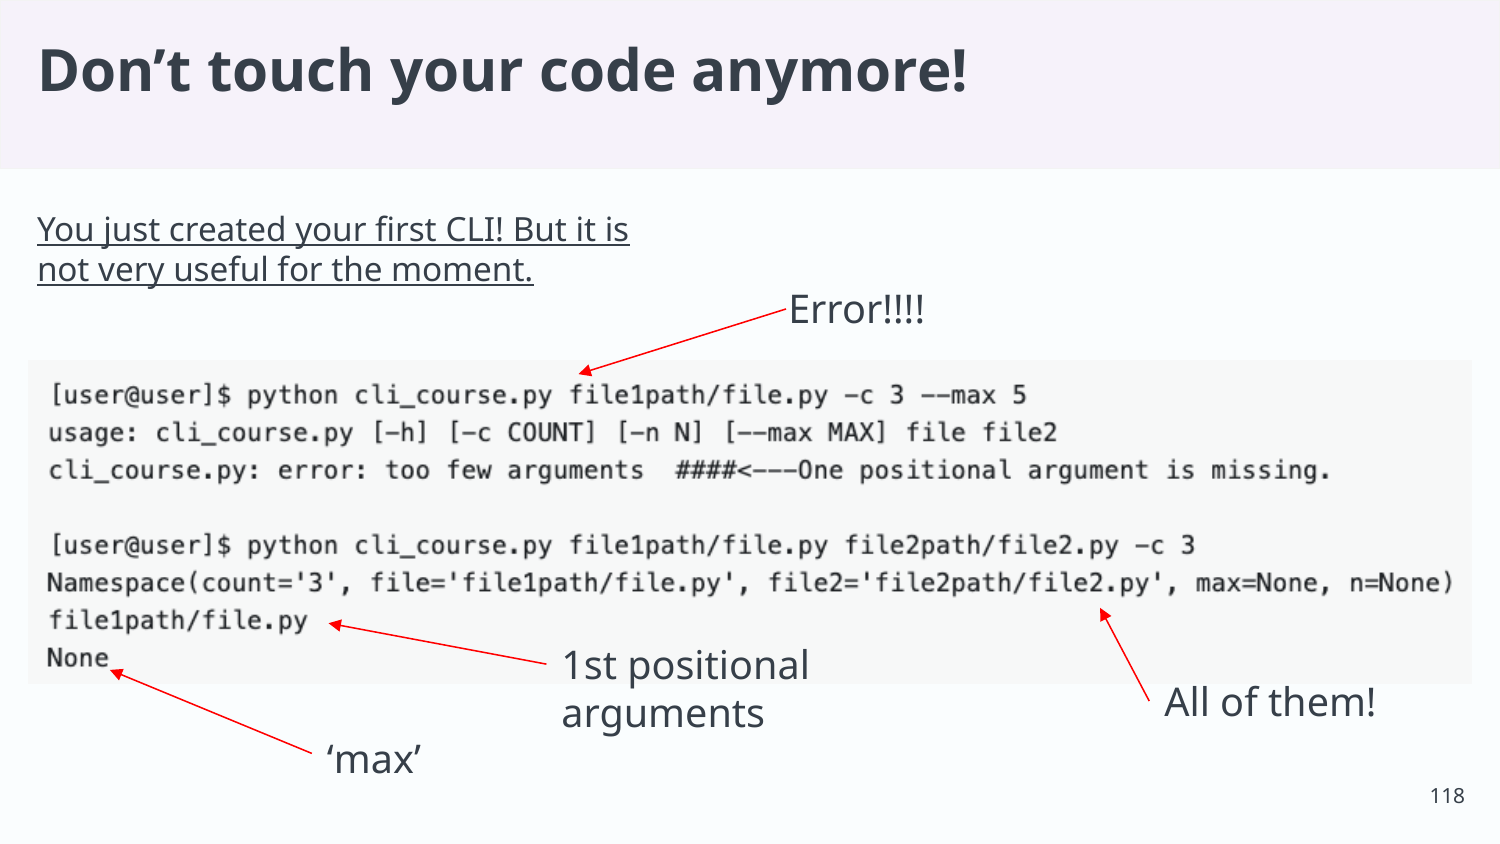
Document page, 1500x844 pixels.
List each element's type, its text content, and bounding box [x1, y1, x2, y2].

title Don’t touch your code anymore! [22, 18, 1163, 132]
slide_number [1389, 764, 1480, 830]
picture [28, 360, 1472, 684]
text_box You just created your first CLI! But it is not very useful for the moment. [22, 192, 705, 303]
text_box All of them! [1149, 661, 1407, 740]
text_box 1st positional arguments [546, 624, 1008, 751]
text_box Error!!!! [773, 268, 1457, 347]
text_box ‘max’ [311, 718, 569, 797]
